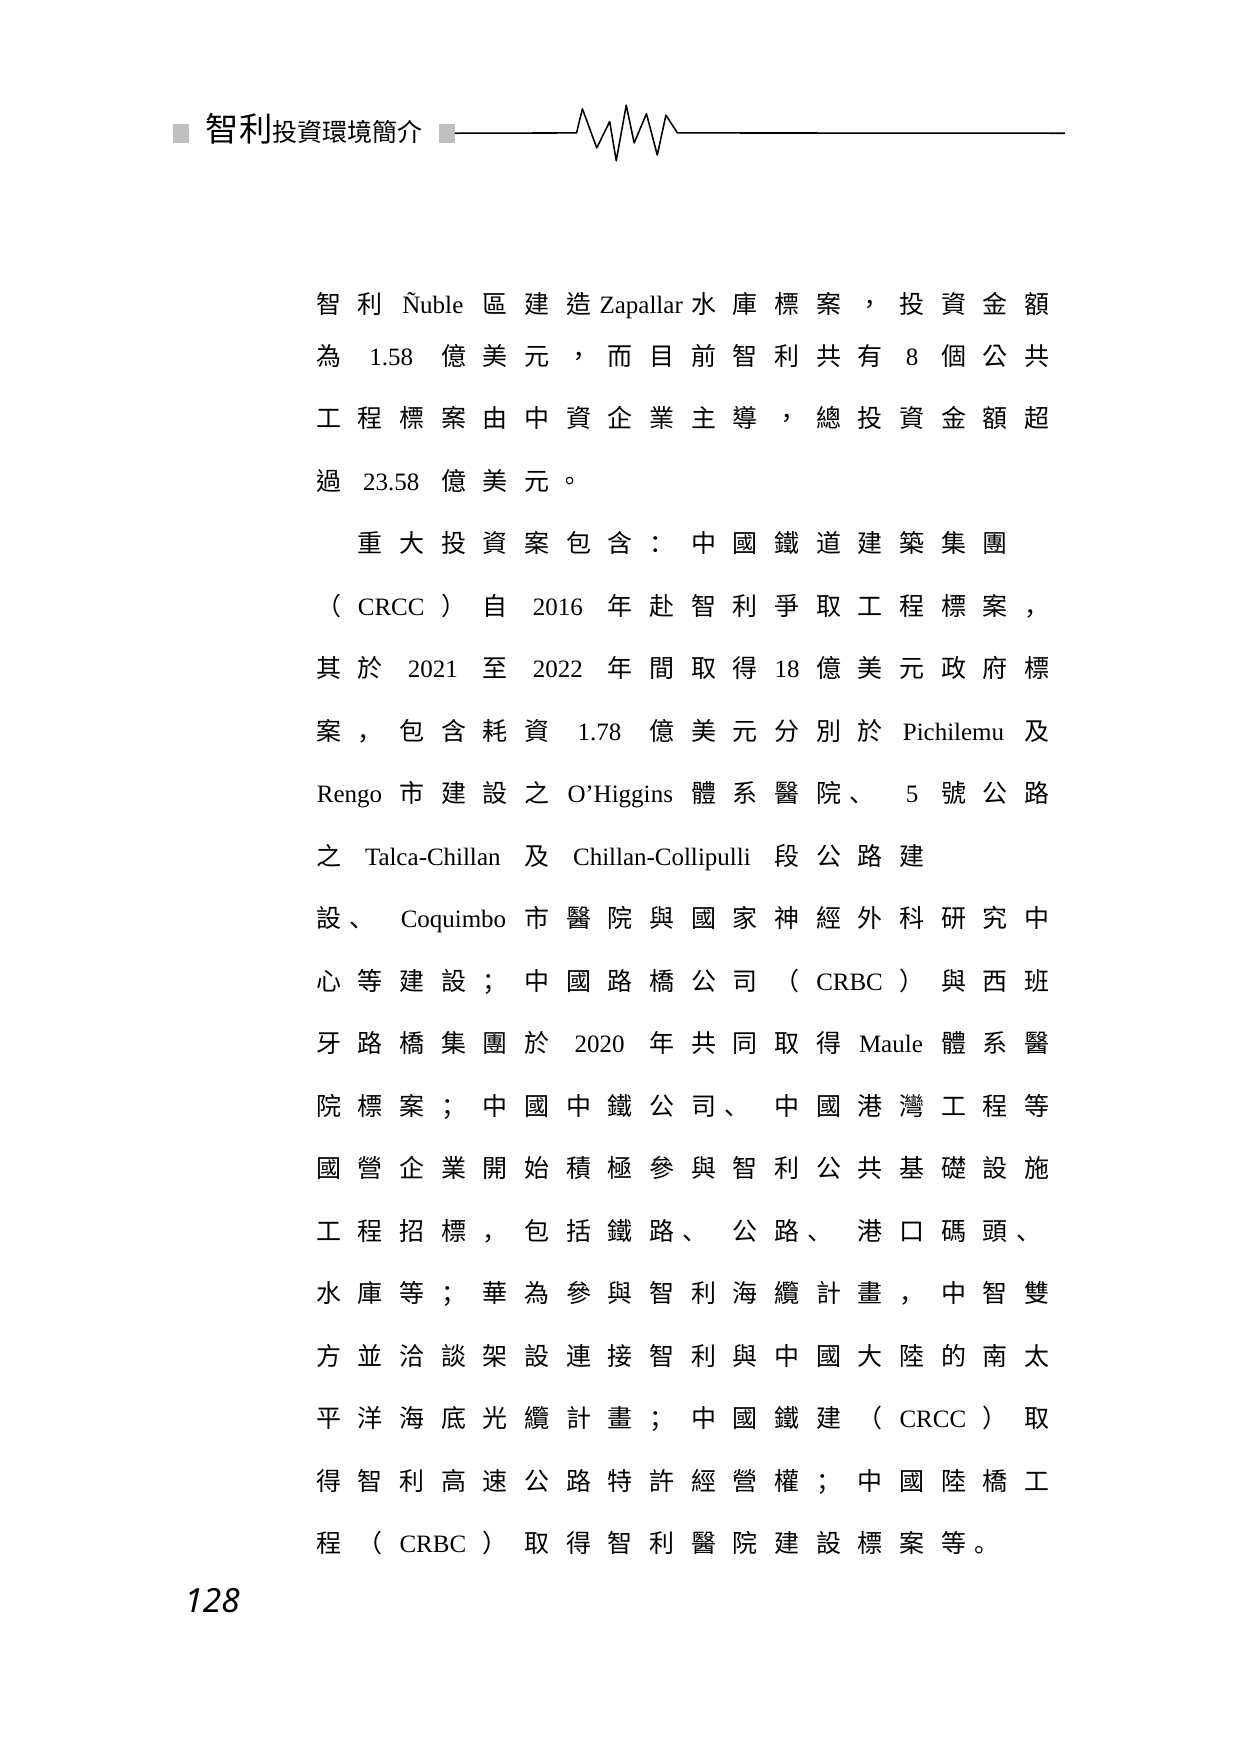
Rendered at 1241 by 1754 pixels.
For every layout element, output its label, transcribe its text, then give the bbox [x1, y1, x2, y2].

text 智利Ñuble區建造Zapallar水庫標案，投資金額為1.58億美元，而目前智利共有8個公共工程標案由中資企業主導，總投資金額超過23.58億美元。 [207, 250, 1058, 500]
text 重大投資案包含：中國鐵道建築集團（CRCC）自2016年赴智利爭取工程標案，其於2021至2022年間取得18億美元政府標案，包含耗資1.78億美元分別於Pichilemu及Rengo市建設之O’Higgins體系醫院、5號公路之Talca-Chillan及Chillan-Collipulli段公路建設、Coquimbo市醫院與國家神經外科研究中心等建設；中國路橋公司（CRBC）與西班牙路橋集團於2020年共同取得Maule體系醫院標案；中國中鐵公司、中國港灣工程等國營企業開始積極參與智利公共基礎設施工程招標，包括鐵路、公路、港口碼頭、水庫等；華為參與智利海纜計畫，中智雙方並洽談架設連接智利與中國大陸的南太平洋海底光纜計畫；中國鐵建（CRCC）取得智利高速公路特許經營權；中國陸橋工程（CRBC）取得智利醫院建設標案等。 [281, 500, 1058, 1563]
